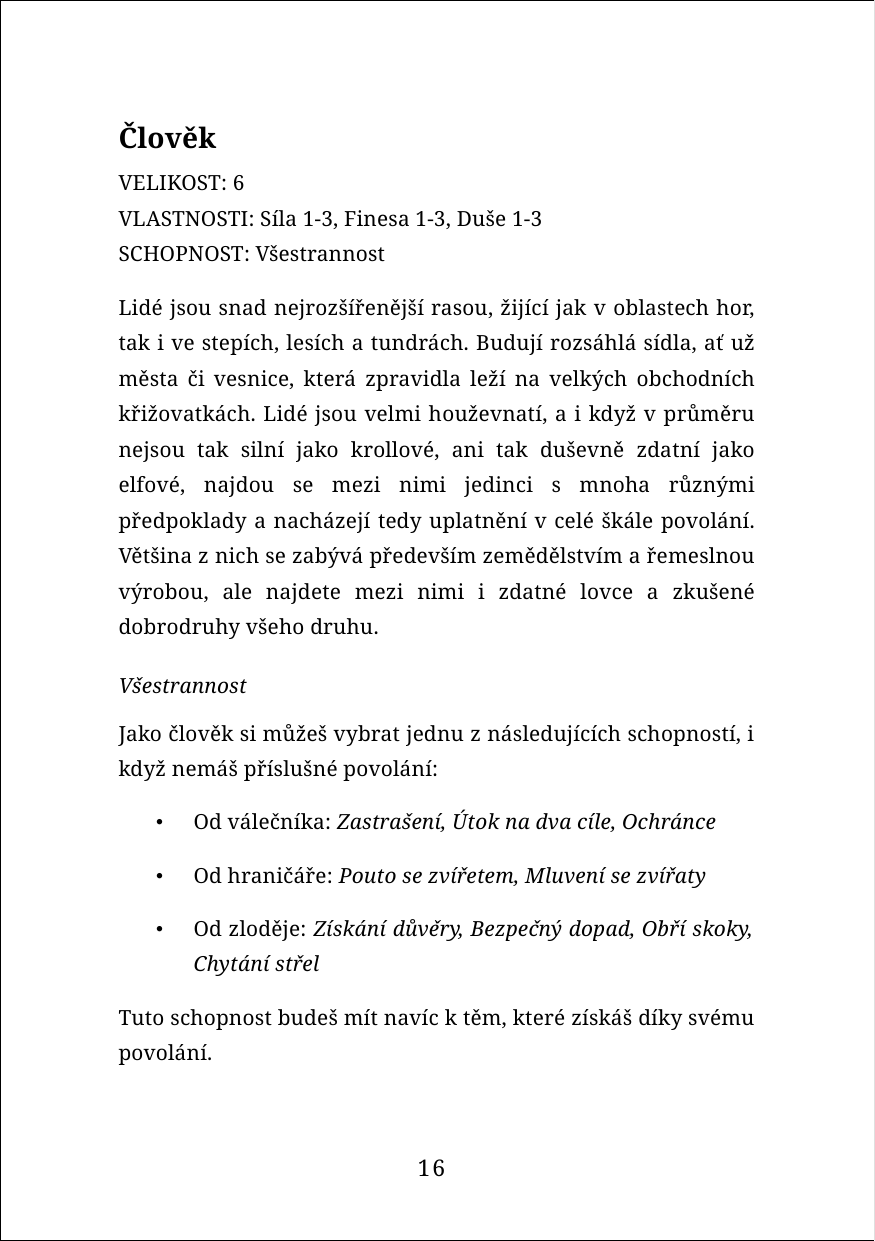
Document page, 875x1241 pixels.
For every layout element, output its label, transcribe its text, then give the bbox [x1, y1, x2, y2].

text Jako člověk si můžeš vybrat jednu z následujících schopností, i když nemáš příslušné povolání: [118, 719, 756, 783]
list Od hraničáře: Pouto se zvířetem, Mluvení se zvířaty [156, 861, 756, 889]
text Všestrannost [118, 671, 756, 700]
text Lidé jsou snad nejrozšířenější rasou, žijící jak v oblastech hor, tak i ve stepích, lesích a tundrách. Budují rozsáhlá sídla, ať už města či vesnice, která zpravidla leží na velkých obchodních křižovatkách. Lidé jsou velmi houževnatí, a i když v průměru nejsou tak silní jako krollové, ani tak duševně zdatní jako elfové, najdou se mezi nimi jedinci s mnoha různými předpoklady a nacházejí tedy uplatnění v celé škále povolání. Většina z nich se zabývá především zemědělstvím a řemeslnou výrobou, ale najdete mezi nimi i zdatné lovce a zkušené dobrodruhy všeho druhu. [118, 293, 756, 641]
text Tuto schopnost budeš mít navíc k těm, které získáš díky svému povolání. [118, 1003, 756, 1067]
list Od zloděje: Získání důvěry, Bezpečný dopad, Obří skoky, Chytání střel [156, 914, 756, 978]
list Od válečníka: Zastrašení, Útok na dva cíle, Ochránce [156, 807, 756, 836]
subtitle Člověk [118, 118, 756, 157]
text VELIKOST: 6 VLASTNOSTI: Síla 1-3, Finesa 1-3, Duše 1-3 SCHOPNOST: Všestrannost [118, 168, 756, 268]
